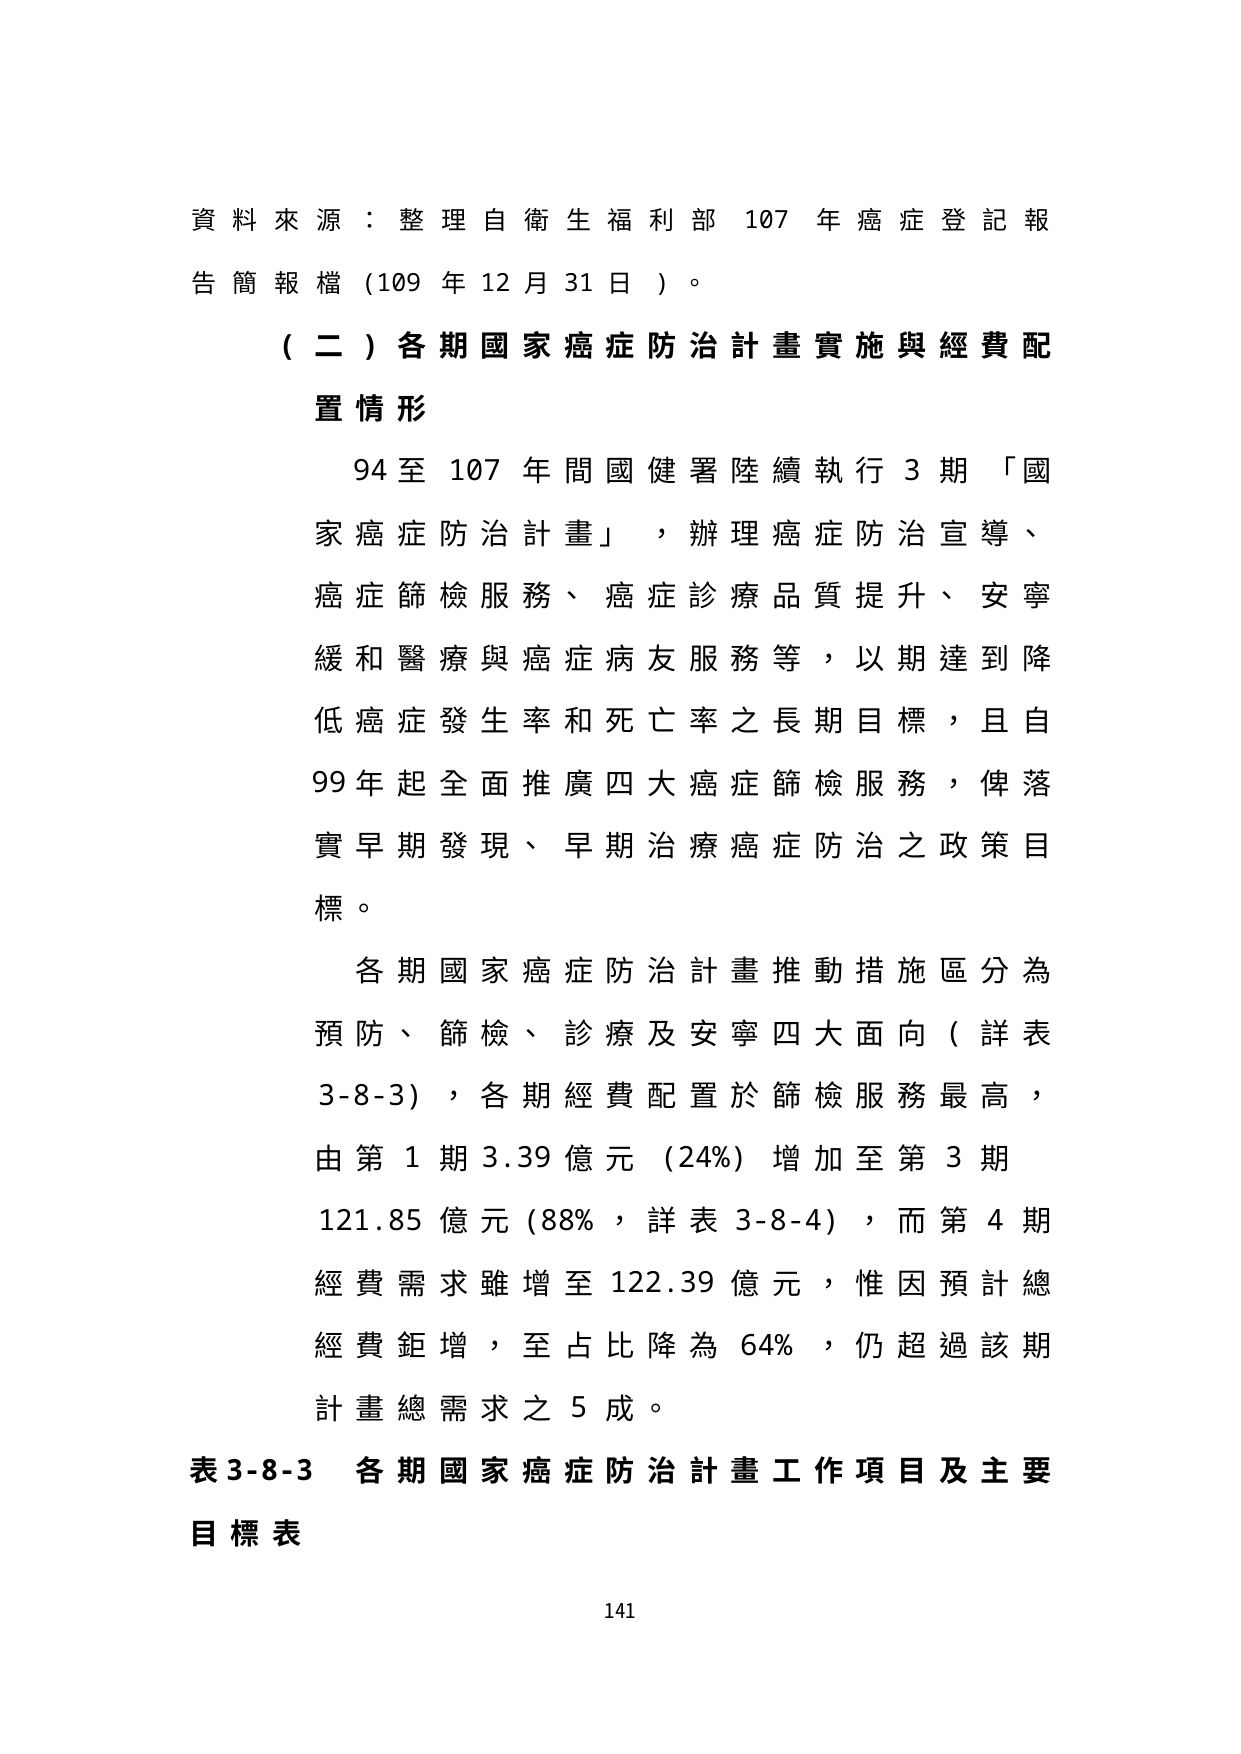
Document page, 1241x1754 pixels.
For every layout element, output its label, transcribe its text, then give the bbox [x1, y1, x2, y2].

text 94至107年間國健署陸續執行3期「國家癌症防治計畫」，辦理癌症防治宣導、癌症篩檢服務、癌症診療品質提升、安寧緩和醫療與癌症病友服務等，以期達到降低癌症發生率和死亡率之長期目標，且自99年起全面推廣四大癌症篩檢服務，俾落實早期發現、早期治療癌症防治之政策目標。 [271, 427, 1058, 927]
text 表3-8-3 各期國家癌症防治計畫工作項目及主要目標表 [183, 1427, 1058, 1552]
text 各期國家癌症防治計畫推動措施區分為預防、篩檢、診療及安寧四大面向(詳表3-8-3)，各期經費配置於篩檢服務最高，由第1期3.39億元(24%)增加至第3期121.85億元(88%，詳表3-8-4)，而第4期經費需求雖增至122.39億元，惟因預計總經費鉅增，至占比降為64%，仍超過該期計畫總需求之5成。 [271, 927, 1058, 1427]
text 資料來源：整理自衛生福利部107年癌症登記報告簡報檔(109年12月31日)。 [183, 177, 1058, 302]
text (二)各期國家癌症防治計畫實施與經費配置情形 [242, 302, 1058, 427]
